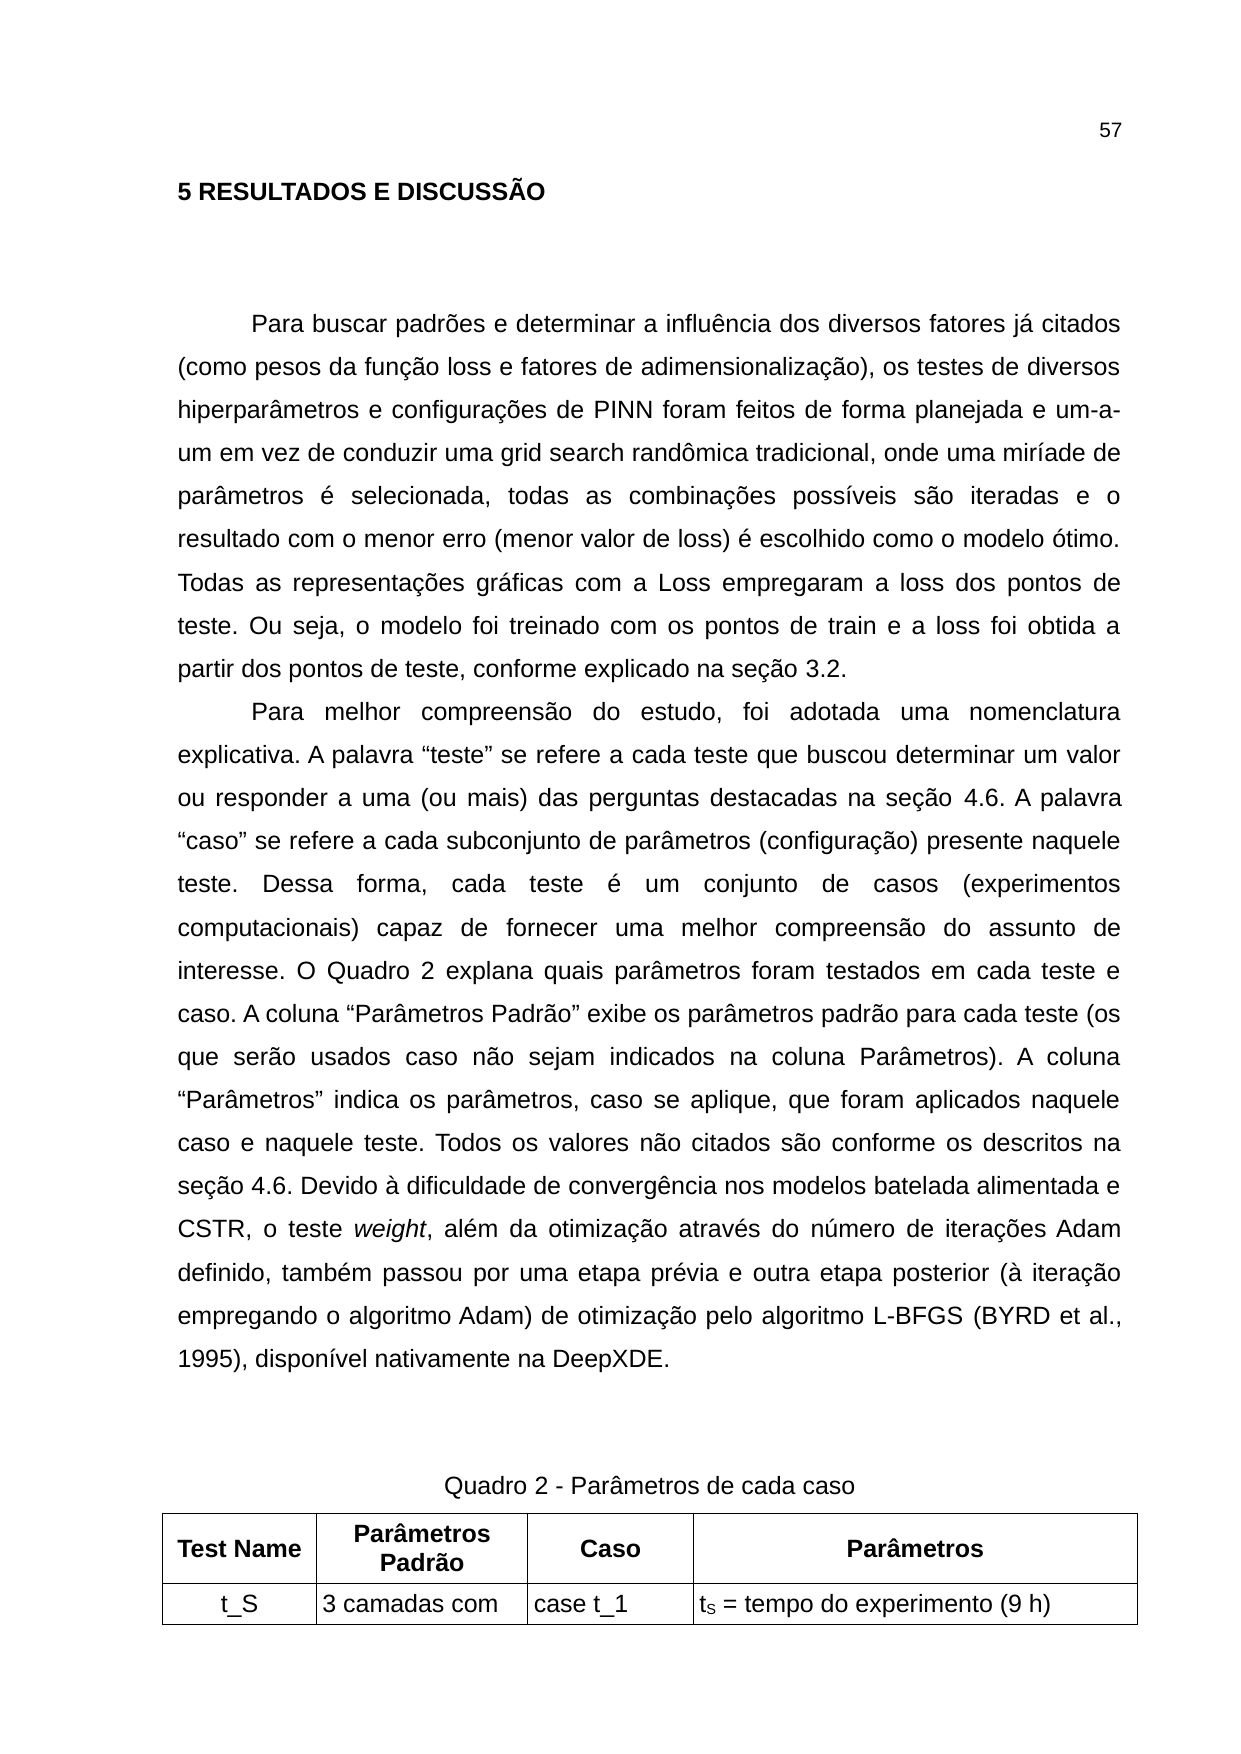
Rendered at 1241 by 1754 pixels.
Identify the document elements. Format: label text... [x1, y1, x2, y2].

table_cell case t_1 [528, 1584, 693, 1624]
text Para melhor compreensão do estudo, foi adotada uma nomenclatura explicativa. A palavra “teste” se refere a cada teste que buscou determinar um valor ou responder a uma (ou mais) das perguntas destacadas na seção 4.6. A palavra “caso” se refere a cada subconjunto de parâmetros (configuração) presente naquele teste. Dessa forma, cada teste é um conjunto de casos (experimentos computacionais) capaz de fornecer uma melhor compreensão do assunto de interesse. O Quadro 2 explana quais parâmetros foram testados em cada teste e caso. A coluna “Parâmetros Padrão” exibe os parâmetros padrão para cada teste (os que serão usados caso não sejam indicados na coluna Parâmetros). A coluna “Parâmetros” indica os parâmetros, caso se aplique, que foram aplicados naquele caso e naquele teste. Todos os valores não citados são conforme os descritos na seção 4.6. Devido à dificuldade de convergência nos modelos batelada alimentada e CSTR, o teste weight, além da otimização através do número de iterações Adam definido, também passou por uma etapa prévia e outra etapa posterior (à iteração empregando o algoritmo Adam) de otimização pelo algoritmo L-BFGS (BYRD et al., 1995), disponível nativamente na DeepXDE. [177, 697, 1122, 1372]
subtitle Resultados e Discussão [177, 177, 1122, 206]
text Quadro 2 - Parâmetros de cada caso [177, 1471, 1122, 1500]
table_cell 3 camadas com [317, 1584, 527, 1624]
table_cell t_S [163, 1584, 316, 1624]
text Para buscar padrões e determinar a influência dos diversos fatores já citados (como pesos da função loss e fatores de adimensionalização), os testes de diversos hiperparâmetros e configurações de PINN foram feitos de forma planejada e um-a-um em vez de conduzir uma grid search randômica tradicional, onde uma miríade de parâmetros é selecionada, todas as combinações possíveis são iteradas e o resultado com o menor erro (menor valor de loss) é escolhido como o modelo ótimo. Todas as representações gráficas com a Loss empregaram a loss dos pontos de teste. Ou seja, o modelo foi treinado com os pontos de train e a loss foi obtida a partir dos pontos de teste, conforme explicado na seção 3.2. [177, 309, 1122, 682]
table_cell tS = tempo do experimento (9 h) [694, 1584, 1137, 1624]
table_header Parâmetros Padrão [317, 1514, 527, 1582]
table_header Test Name [163, 1514, 316, 1582]
table_header Caso [528, 1514, 693, 1582]
table_header Parâmetros [694, 1514, 1137, 1582]
